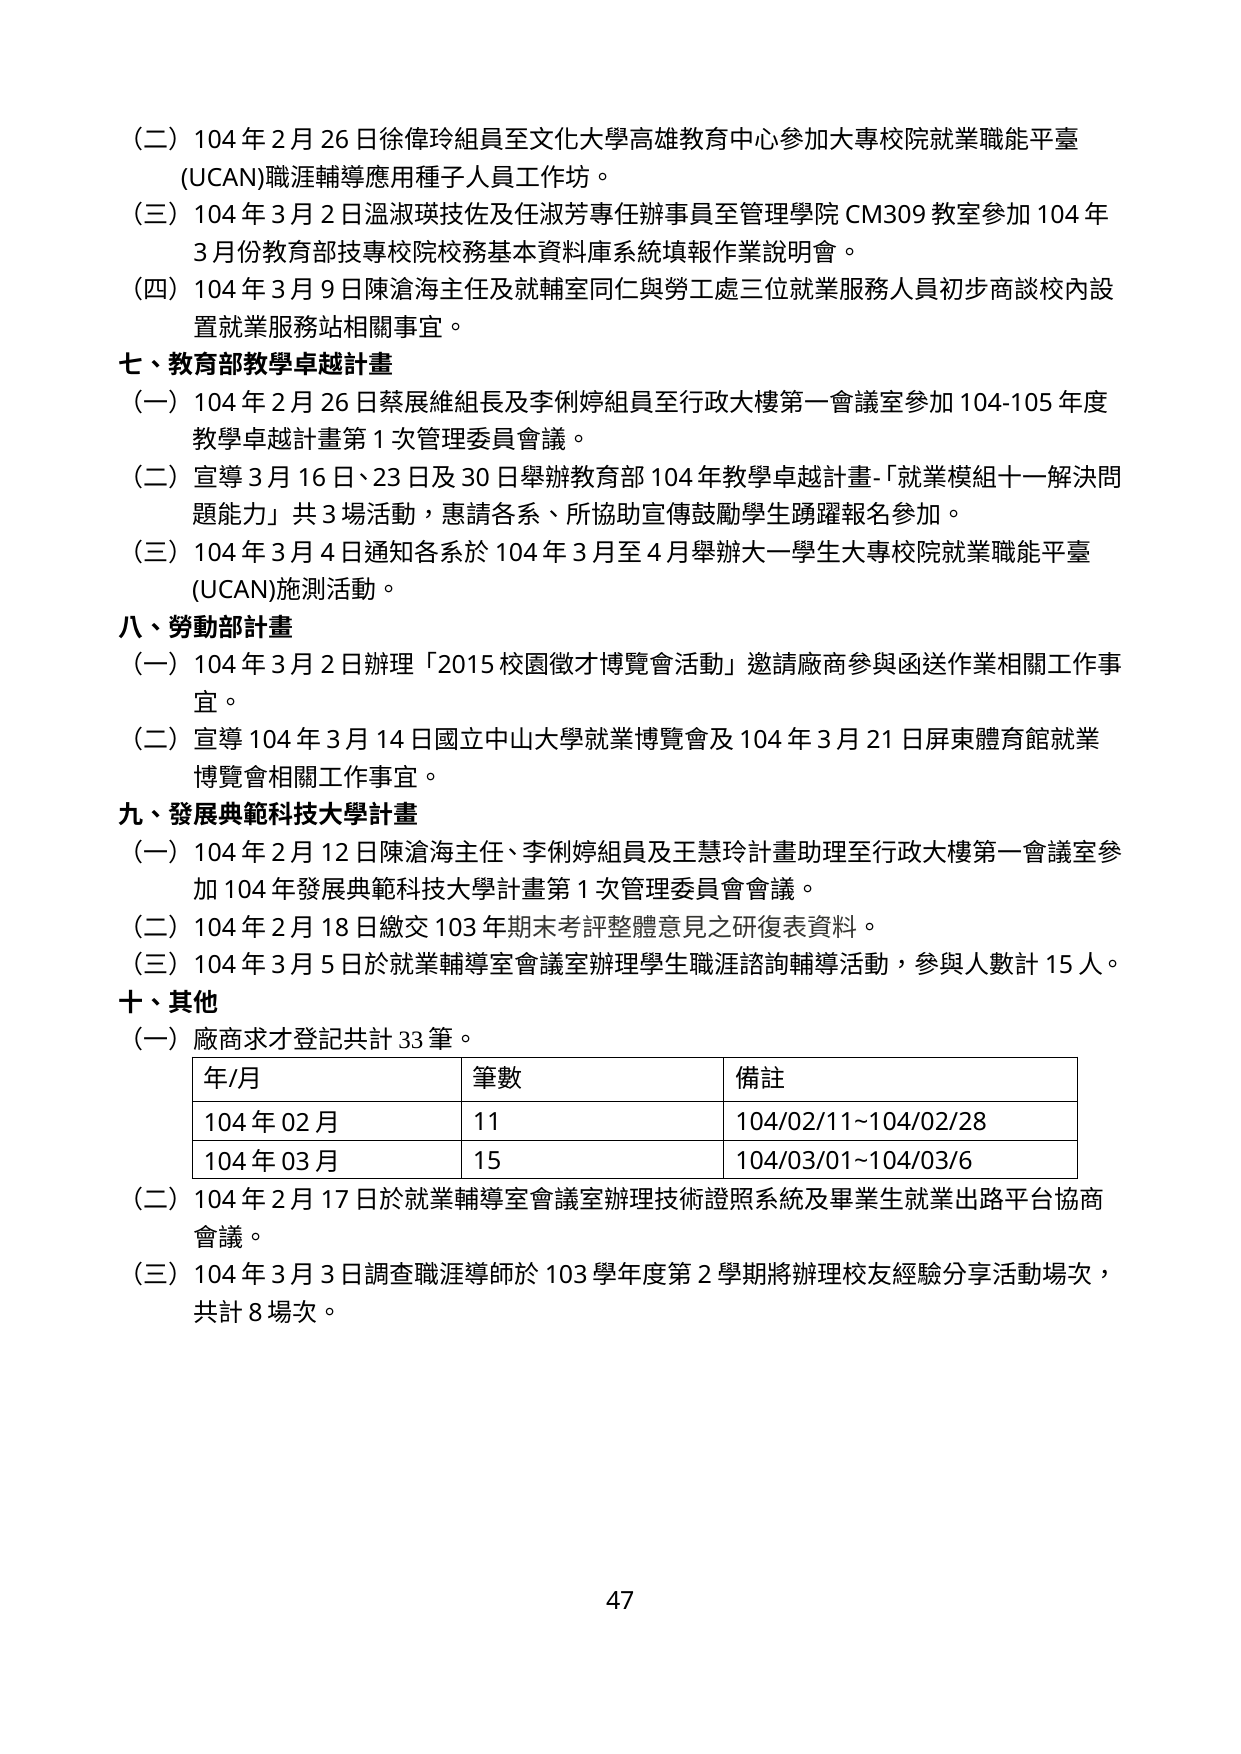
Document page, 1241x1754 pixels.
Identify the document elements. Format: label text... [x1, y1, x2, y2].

table_header 備註 [724, 1058, 1077, 1101]
text （三）104年3月4日通知各系於104年3月至4月舉辦大一學生大專校院就業職能平臺(UCAN)施測活動。 [118, 532, 1122, 607]
table_cell 104/02/11~104/02/28 [724, 1102, 1077, 1139]
text （一）廠商求才登記共計33筆。 [118, 1019, 1122, 1057]
table_header 筆數 [462, 1058, 723, 1101]
text （二）宣導104年3月14日國立中山大學就業博覽會及104年3月21日屏東體育館就業博覽會相關工作事宜。 [118, 719, 1122, 794]
text 七、教育部教學卓越計畫 [118, 344, 1122, 382]
text （一）104年2月26日蔡展維組長及李俐婷組員至行政大樓第一會議室參加104-105年度教學卓越計畫第1次管理委員會議。 [118, 382, 1122, 457]
text （二）宣導3月16日、23日及30日舉辦教育部104年教學卓越計畫-「就業模組十一解決問題能力」共3場活動，惠請各系、所協助宣傳鼓勵學生踴躍報名參加。 [118, 457, 1122, 532]
text （一）104年2月12日陳滄海主任、李俐婷組員及王慧玲計畫助理至行政大樓第一會議室參加104年發展典範科技大學計畫第1次管理委員會會議。 [118, 832, 1122, 907]
table_cell 104/03/01~104/03/6 [724, 1141, 1077, 1178]
text （三）104年3月3日調查職涯導師於103學年度第2學期將辦理校友經驗分享活動場次，共計8場次。 [118, 1254, 1122, 1329]
text 八、勞動部計畫 [118, 607, 1122, 644]
table_cell 104年02月 [193, 1102, 461, 1139]
text 十、其他 [118, 982, 1122, 1019]
text （二）104年2月18日繳交103年期末考評整體意見之研復表資料。 [118, 907, 1122, 944]
text （三）104年3月5日於就業輔導室會議室辦理學生職涯諮詢輔導活動，參與人數計15人。 [118, 944, 1122, 982]
table_cell 11 [462, 1102, 723, 1139]
text （二）104年2月26日徐偉玲組員至文化大學高雄教育中心參加大專校院就業職能平臺(UCAN)職涯輔導應用種子人員工作坊。 [118, 119, 1122, 194]
table_cell 104年03月 [193, 1141, 461, 1178]
text （四）104年3月9日陳滄海主任及就輔室同仁與勞工處三位就業服務人員初步商談校內設置就業服務站相關事宜。 [118, 269, 1122, 344]
table_cell 15 [462, 1141, 723, 1178]
text 九、發展典範科技大學計畫 [118, 794, 1122, 832]
table_header 年/月 [193, 1058, 461, 1101]
text （三）104年3月2日溫淑瑛技佐及任淑芳專任辦事員至管理學院CM309教室參加104年3月份教育部技專校院校務基本資料庫系統填報作業說明會。 [118, 194, 1122, 269]
text （二）104年2月17日於就業輔導室會議室辦理技術證照系統及畢業生就業出路平台協商會議。 [118, 1179, 1122, 1254]
text （一）104年3月2日辦理「2015校園徵才博覽會活動」邀請廠商參與函送作業相關工作事宜。 [118, 644, 1122, 719]
